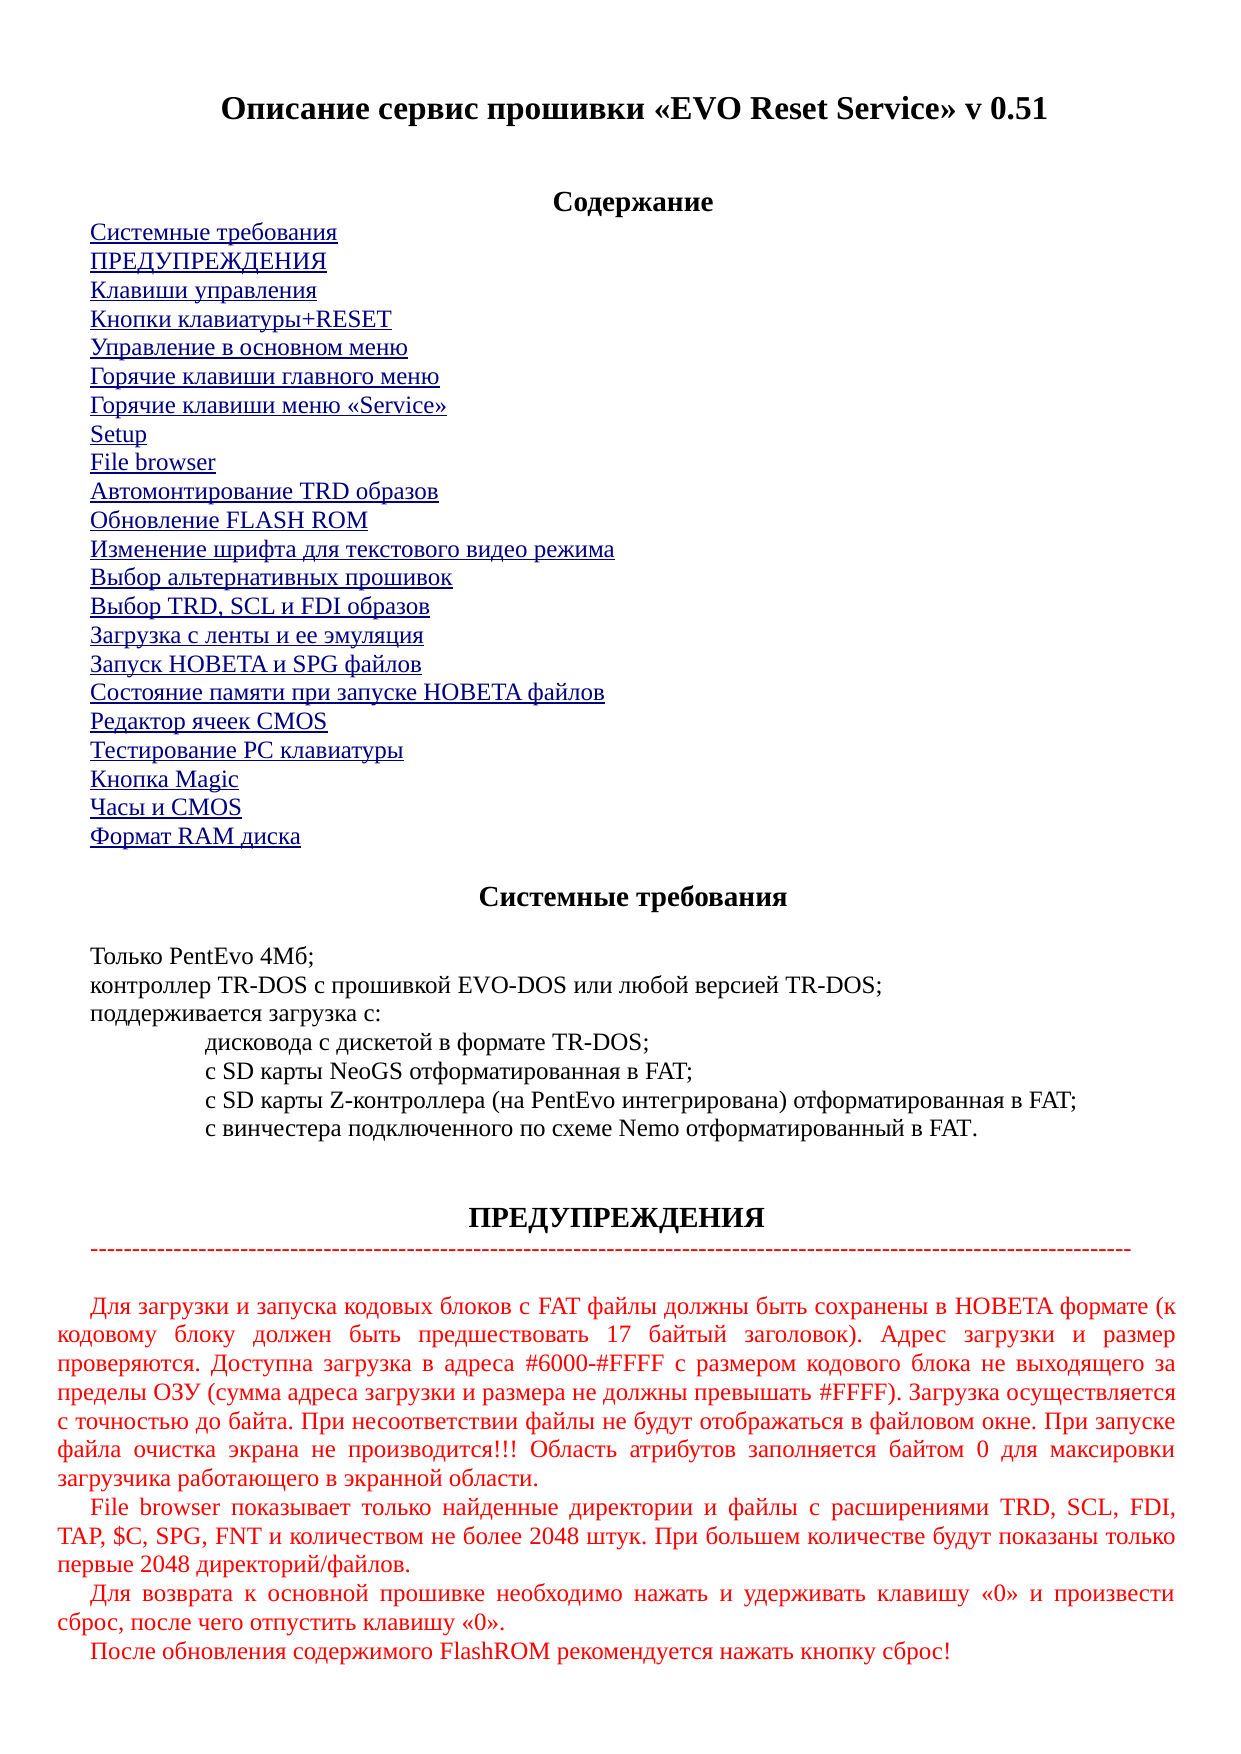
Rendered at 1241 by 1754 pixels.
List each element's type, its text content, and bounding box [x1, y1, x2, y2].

text Системные требования [57, 217, 1176, 246]
text Выбор альтернативных прошивок [57, 562, 1176, 591]
text Обновление FLASH ROM [57, 505, 1176, 534]
text Загрузка с ленты и ее эмуляция [57, 620, 1176, 649]
text Для загрузки и запуска кодовых блоков с FAT файлы должны быть сохранены в HOBETA формате (к кодовому блоку должен быть предшествовать 17 байтый заголовок). Адрес загрузки и размер проверяются. Доступна загрузка в адреса #6000-#FFFF с размером кодового блока не выходящего за пределы ОЗУ (сумма адреса загрузки и размера не должны превышать #FFFF). Загрузка осуществляется с точностью до байта. При несоответствии файлы не будут отображаться в файловом окне. При запуске файла очистка экрана не производится!!! Область атрибутов заполняется байтом 0 для максировки загрузчика работающего в экранной области. [57, 1291, 1176, 1492]
text Setup [57, 419, 1176, 447]
text После обновления содержимого FlashROM рекомендуется нажать кнопку сброс! [57, 1636, 1176, 1664]
text c SD карты NeoGS отформатированная в FAT; [57, 1056, 1176, 1085]
text Автомонтирование TRD образов [57, 476, 1176, 505]
text Клавиши управления [57, 275, 1176, 304]
text ПРЕДУПРЕЖДЕНИЯ [57, 1200, 1176, 1233]
text Кнопка Magic [57, 764, 1176, 792]
text Формат RAM диска [57, 821, 1176, 850]
text Изменение шрифта для текстового видео режима [57, 534, 1176, 562]
text Редактор ячеек CMOS [57, 706, 1176, 735]
text ----------------------------------------------------------------------------------------------------------------------------- [57, 1233, 1176, 1262]
text ПРЕДУПРЕЖДЕНИЯ [57, 246, 1176, 275]
text с SD карты Z-контроллера (на PentEvo интегрирована) отформатированная в FAT; [57, 1085, 1176, 1113]
text Для возврата к основной прошивке необходимо нажать и удерживать клавишу «0» и произвести сброс, после чего отпустить клавишу «0». [57, 1578, 1176, 1636]
text File browser показывает только найденные директории и файлы c расширениями TRD, SCL, FDI, TAP, $C, SPG, FNT и количеством не более 2048 штук. При большем количестве будут показаны только первые 2048 директорий/файлов. [57, 1492, 1176, 1578]
text Описание сервис прошивки «EVO Reset Service» v 0.51 [57, 88, 1176, 126]
text Запуск HOBETA и SPG файлов [57, 649, 1176, 677]
text Горячие клавиши главного меню [57, 361, 1176, 390]
text с винчестера подключенного по схеме Nemo отформатированный в FAT. [57, 1113, 1176, 1142]
text Состояние памяти при запуске HOBETA файлов [57, 677, 1176, 706]
text дисковода с дискетой в формате TR-DOS; [57, 1027, 1176, 1056]
text Системные требования [57, 879, 1176, 912]
text поддерживается загрузка с: [57, 998, 1176, 1027]
text Тестирование PC клавиатуры [57, 735, 1176, 764]
text Горячие клавиши меню «Service» [57, 390, 1176, 419]
text Управление в основном меню [57, 332, 1176, 361]
text Только PentEvo 4Мб; [57, 941, 1176, 970]
text Кнопки клавиатуры+RESET [57, 304, 1176, 332]
text контроллер TR-DOS с прошивкой EVO-DOS или любой версией TR-DOS; [57, 970, 1176, 998]
text Часы и CMOS [57, 792, 1176, 821]
text File browser [57, 447, 1176, 476]
text Содержание [57, 184, 1176, 217]
text Выбор TRD, SCL и FDI образов [57, 591, 1176, 620]
